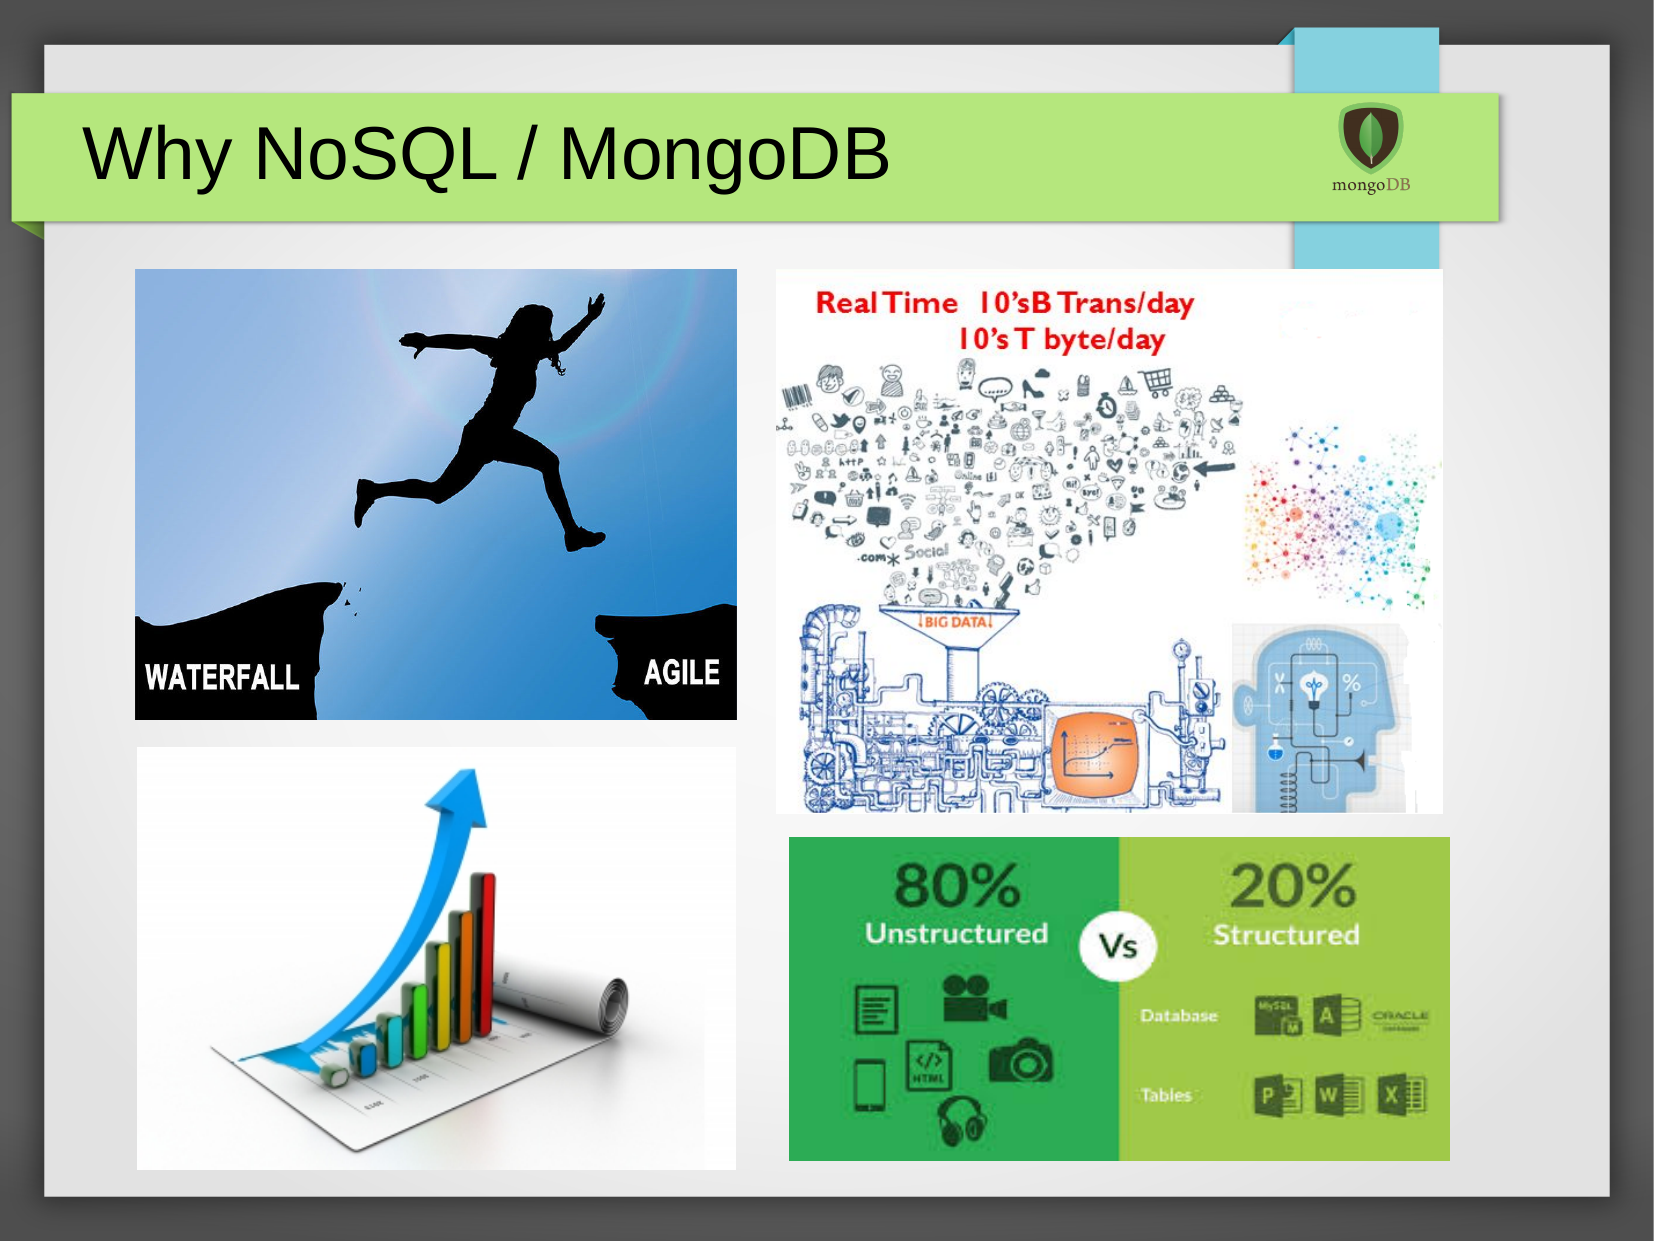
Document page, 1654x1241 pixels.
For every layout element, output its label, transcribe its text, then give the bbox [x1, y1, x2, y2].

picture [0, 0, 1654, 1241]
title Why NoSQL / MongoDB [82, 94, 1264, 213]
